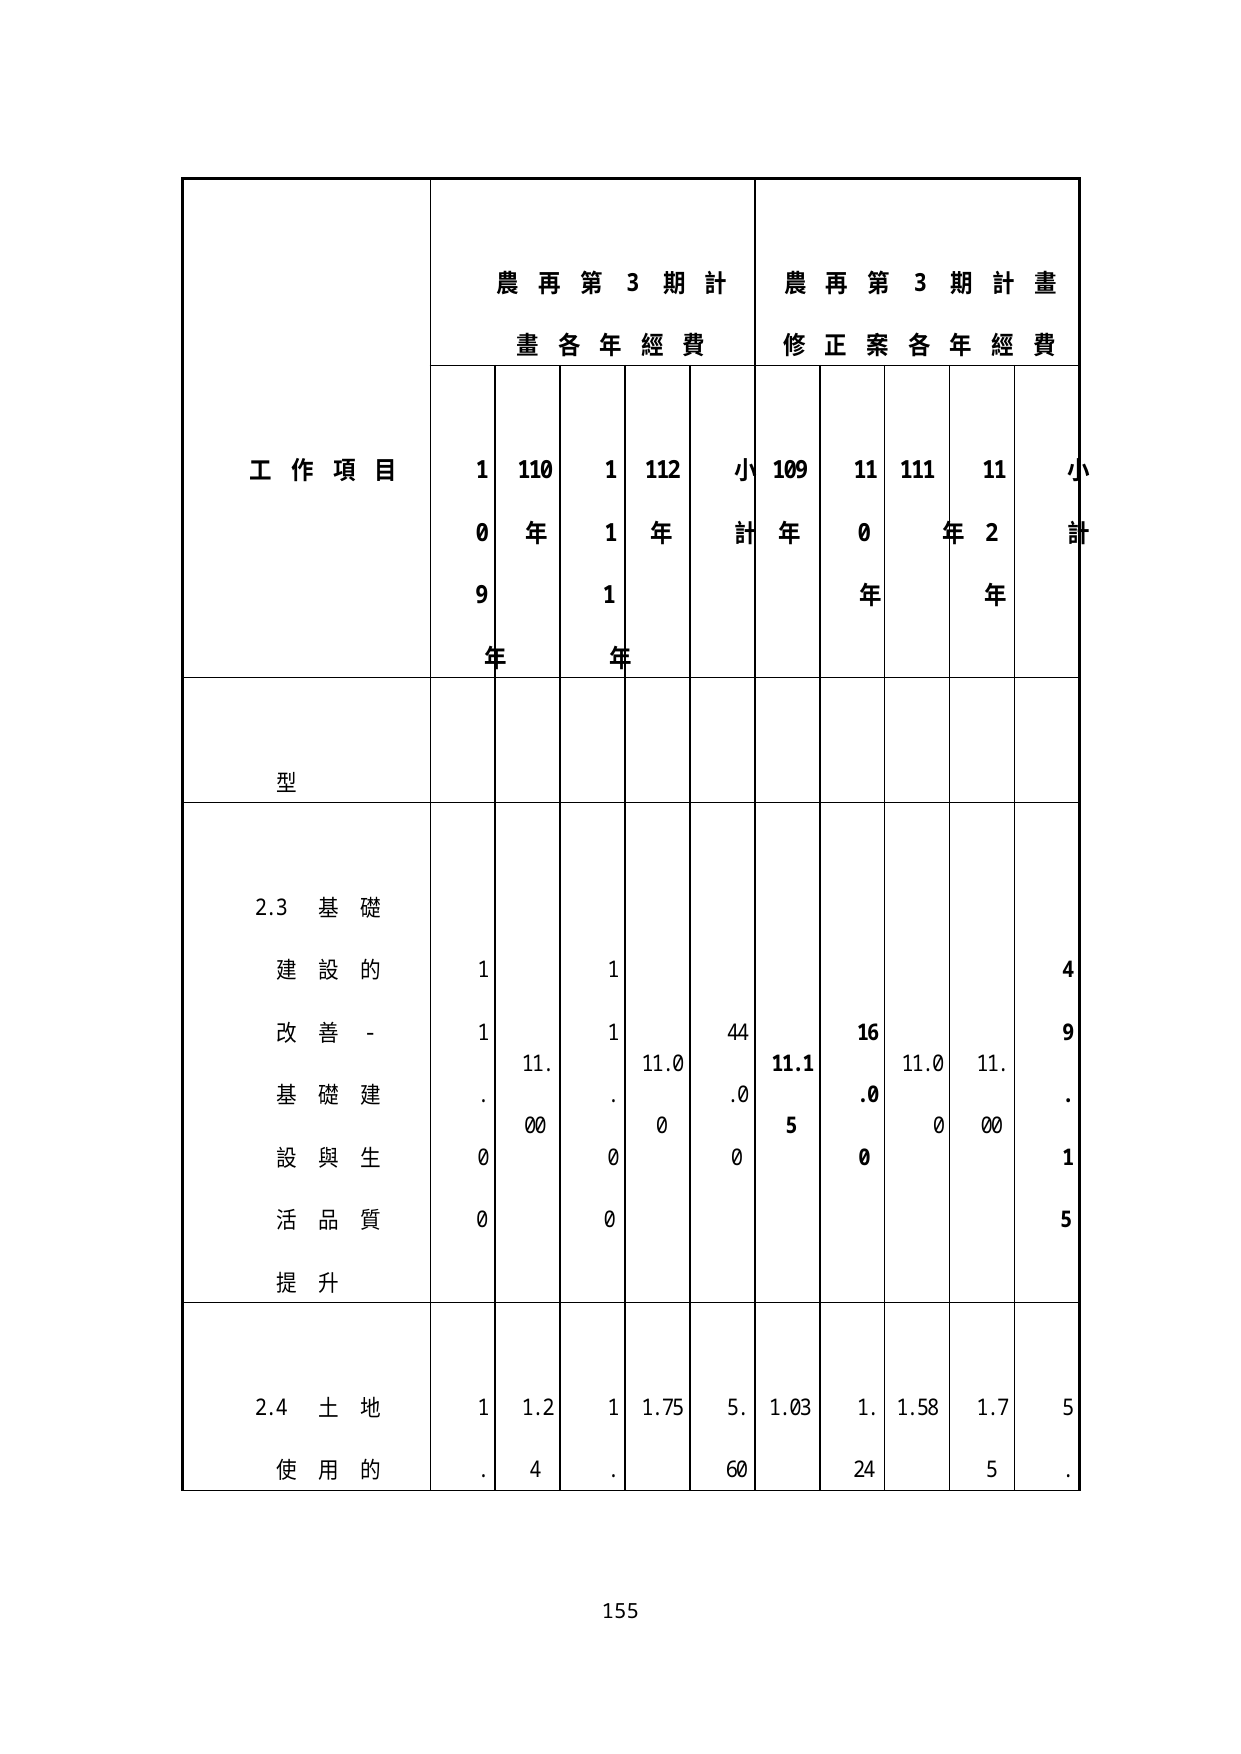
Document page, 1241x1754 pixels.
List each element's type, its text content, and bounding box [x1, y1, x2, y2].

table_cell [1015, 678, 1078, 802]
table_cell [691, 678, 754, 802]
table_cell 2.4土地使用的 [184, 1303, 430, 1490]
table_cell 小計 [691, 366, 754, 677]
table_cell 1.75 [950, 1303, 1014, 1490]
table_cell [756, 678, 819, 802]
table_cell 1. [431, 1303, 494, 1490]
table_cell 11.00 [885, 803, 949, 1302]
table_cell 16.00 [821, 803, 884, 1302]
table_cell [821, 678, 884, 802]
table_cell [561, 678, 624, 802]
table_cell 1.24 [496, 1303, 559, 1490]
table_cell 1.24 [821, 1303, 884, 1490]
table_cell 109年 [431, 366, 494, 677]
table_cell 110年 [821, 366, 884, 677]
table_cell 5.60 [691, 1303, 754, 1490]
table_cell 小計 [1015, 366, 1078, 677]
table_cell 1.03 [756, 1303, 819, 1490]
table_cell 11.00 [561, 803, 624, 1302]
table_cell [950, 678, 1014, 802]
table_cell [626, 678, 689, 802]
table_cell 1. [561, 1303, 624, 1490]
table_cell [431, 678, 494, 802]
table_cell 111年 [561, 366, 624, 677]
table_cell [496, 678, 559, 802]
table_cell 112年 [626, 366, 689, 677]
table_cell 11.15 [756, 803, 819, 1302]
table_header 農再第3期計畫修正案各年經費 [756, 180, 1078, 365]
table_cell 49.15 [1015, 803, 1078, 1302]
table_cell 1.75 [626, 1303, 689, 1490]
table_cell 11.00 [626, 803, 689, 1302]
table_cell 11.00 [950, 803, 1014, 1302]
table_cell 111年 [885, 366, 949, 677]
table_header 工作項目 [184, 180, 430, 677]
table_cell 11.00 [431, 803, 494, 1302]
table_cell 109年 [756, 366, 819, 677]
table_cell 44.00 [691, 803, 754, 1302]
table_cell 型 [184, 678, 430, 802]
table_cell 110年 [496, 366, 559, 677]
table_cell 2.3基礎建設的改善-基礎建設與生活品質提升 [184, 803, 430, 1302]
table_header 農再第3期計畫各年經費 [431, 180, 754, 365]
table_cell 112年 [950, 366, 1014, 677]
table_cell 1.58 [885, 1303, 949, 1490]
table_cell 11.00 [496, 803, 559, 1302]
table_cell 5. [1015, 1303, 1078, 1490]
table_cell [885, 678, 949, 802]
